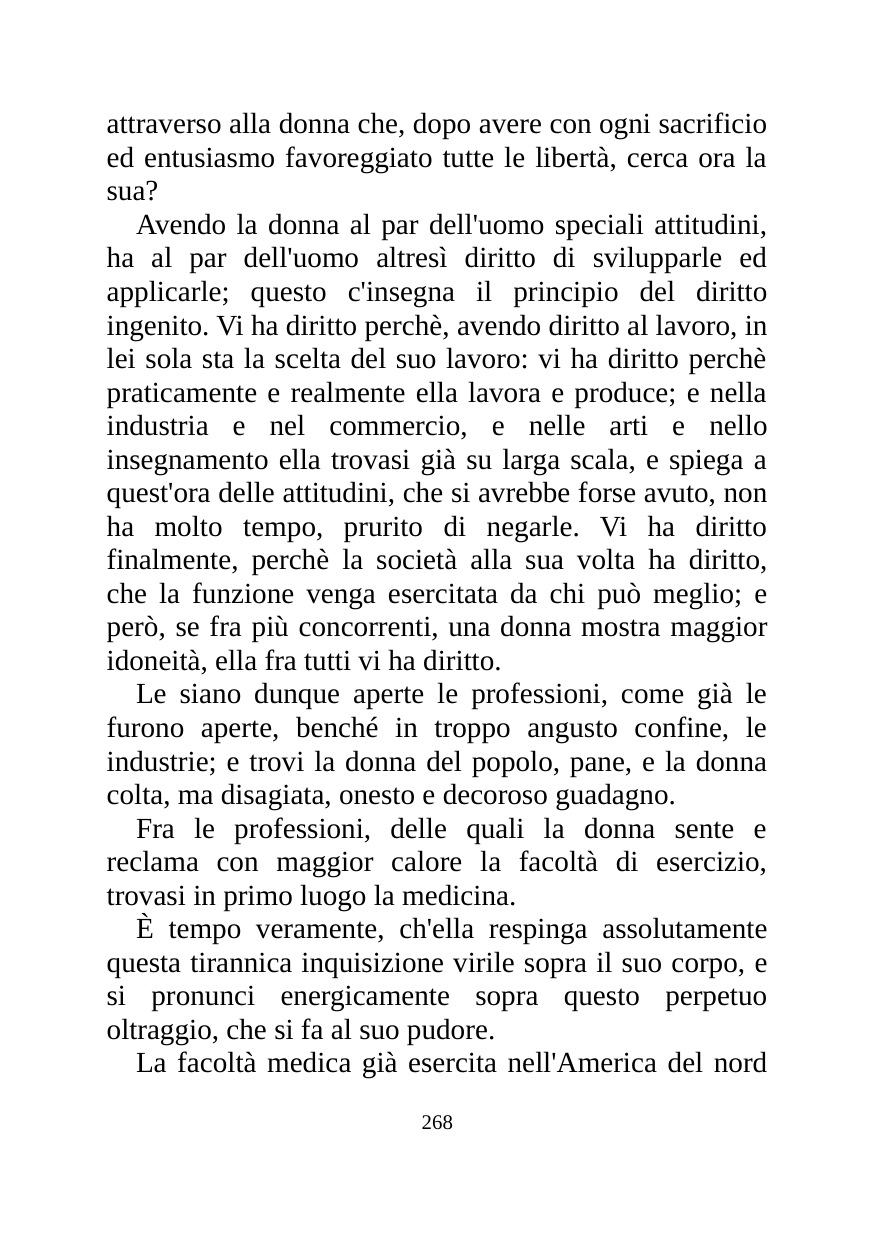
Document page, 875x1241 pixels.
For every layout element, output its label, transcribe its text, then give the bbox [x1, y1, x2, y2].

text Le siano dunque aperte le professioni, come già le furono aperte, benché in troppo angusto confine, le industrie; e trovi la donna del popolo, pane, e la donna colta, ma disagiata, onesto e decoroso guadagno. [106, 677, 768, 811]
text Fra le professioni, delle quali la donna sente e reclama con maggior calore la facoltà di esercizio, trovasi in primo luogo la medicina. [106, 811, 768, 911]
text attraverso alla donna che, dopo avere con ogni sacrificio ed entusiasmo favoreggiato tutte le libertà, cerca ora la sua? [106, 106, 768, 207]
text Avendo la donna al par dell'uomo speciali attitudini, ha al par dell'uomo altresì diritto di svilupparle ed applicarle; questo c'insegna il principio del diritto ingenito. Vi ha diritto perchè, avendo diritto al lavoro, in lei sola sta la scelta del suo lavoro: vi ha diritto perchè praticamente e realmente ella lavora e produce; e nella industria e nel commercio, e nelle arti e nello insegnamento ella trovasi già su larga scala, e spiega a quest'ora delle attitudini, che si avrebbe forse avuto, non ha molto tempo, prurito di negarle. Vi ha diritto finalmente, perchè la società alla sua volta ha diritto, che la funzione venga esercitata da chi può meglio; e però, se fra più concorrenti, una donna mostra maggior idoneità, ella fra tutti vi ha diritto. [106, 207, 768, 677]
text La facoltà medica già esercita nell'America del nord [106, 1046, 768, 1079]
text È tempo veramente, ch'ella respinga assolutamente questa tirannica inquisizione virile sopra il suo corpo, e si pronunci energicamente sopra questo perpetuo oltraggio, che si fa al suo pudore. [106, 911, 768, 1046]
